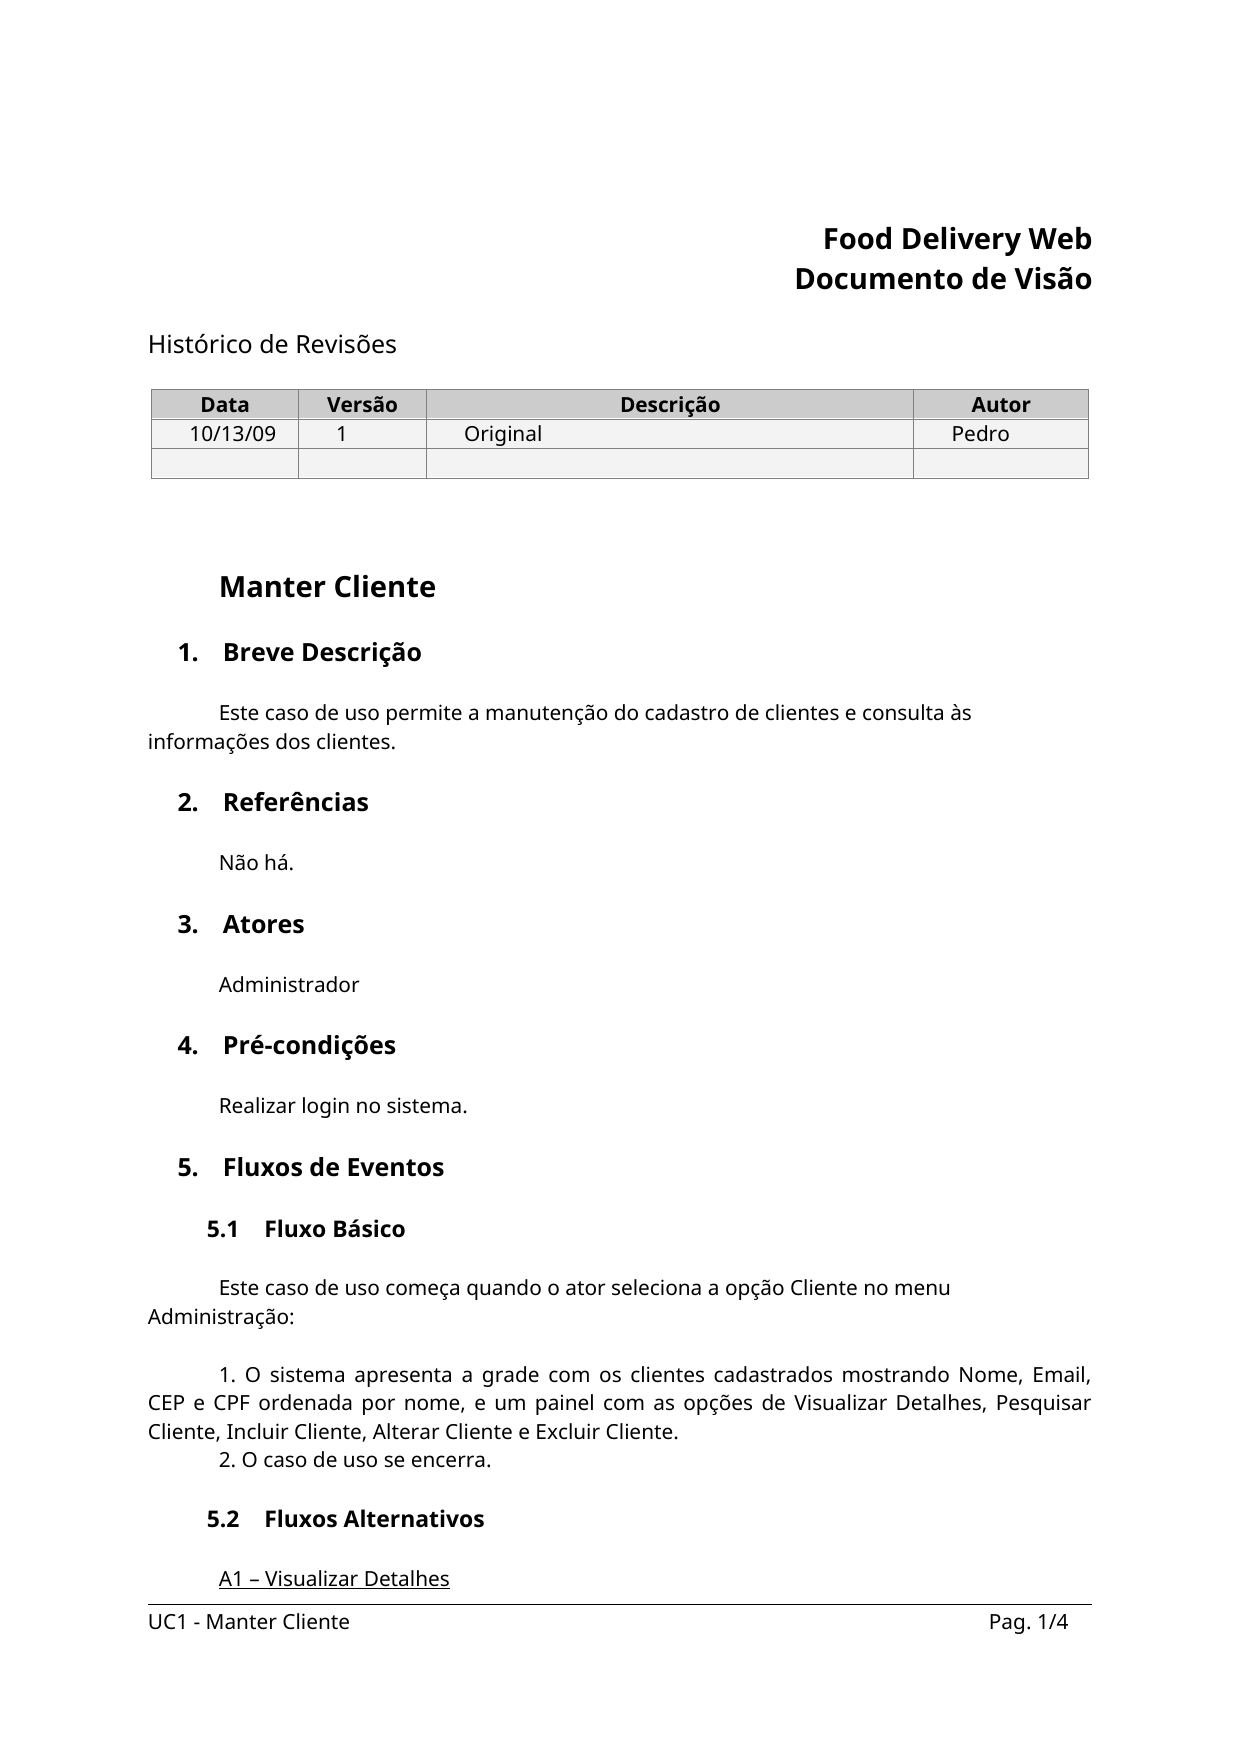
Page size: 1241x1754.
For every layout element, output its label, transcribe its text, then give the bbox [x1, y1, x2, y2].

text A1 – Visualizar Detalhes [148, 1564, 1092, 1592]
table_cell 1 [299, 420, 426, 448]
subtitle Pré-condições [148, 1028, 1092, 1062]
table_cell [152, 449, 298, 477]
table_cell Original [427, 420, 913, 448]
text Documento de Visão [185, 258, 1092, 298]
table_cell 13/10/09 [152, 420, 298, 448]
subtitle Fluxos de Eventos [148, 1149, 1092, 1183]
table_cell [914, 449, 1088, 477]
table_header Descrição [427, 390, 913, 418]
text Food Delivery Web [148, 219, 1092, 258]
table_cell [427, 449, 913, 477]
text Realizar login no sistema. [148, 1091, 1092, 1120]
text 2. O caso de uso se encerra. [148, 1445, 1092, 1474]
text Histórico de Revisões [148, 326, 1092, 361]
text Este caso de uso começa quando o ator seleciona a opção Cliente no menu Administração: [148, 1273, 1092, 1330]
table_cell Pedro [914, 420, 1088, 448]
table_header Versão [299, 390, 426, 418]
text Administrador [148, 970, 1092, 998]
subtitle Fluxo Básico [177, 1213, 1092, 1244]
text Manter Cliente [148, 566, 1092, 606]
text Este caso de uso permite a manutenção do cadastro de clientes e consulta às informações dos clientes. [148, 698, 1092, 755]
table_header Autor [914, 390, 1088, 418]
table_header Data [152, 390, 298, 418]
table_cell [299, 449, 426, 477]
subtitle Fluxos Alternativos [177, 1503, 1092, 1534]
subtitle Breve Descrição [148, 635, 1092, 669]
text Não há. [148, 848, 1092, 877]
text 1. O sistema apresenta a grade com os clientes cadastrados mostrando Nome, Email, CEP e CPF ordenada por nome, e um painel com as opções de Visualizar Detalhes, Pesquisar Cliente, Incluir Cliente, Alterar Cliente e Excluir Cliente. [148, 1360, 1092, 1445]
subtitle Referências [148, 785, 1092, 819]
subtitle Atores [148, 906, 1092, 940]
